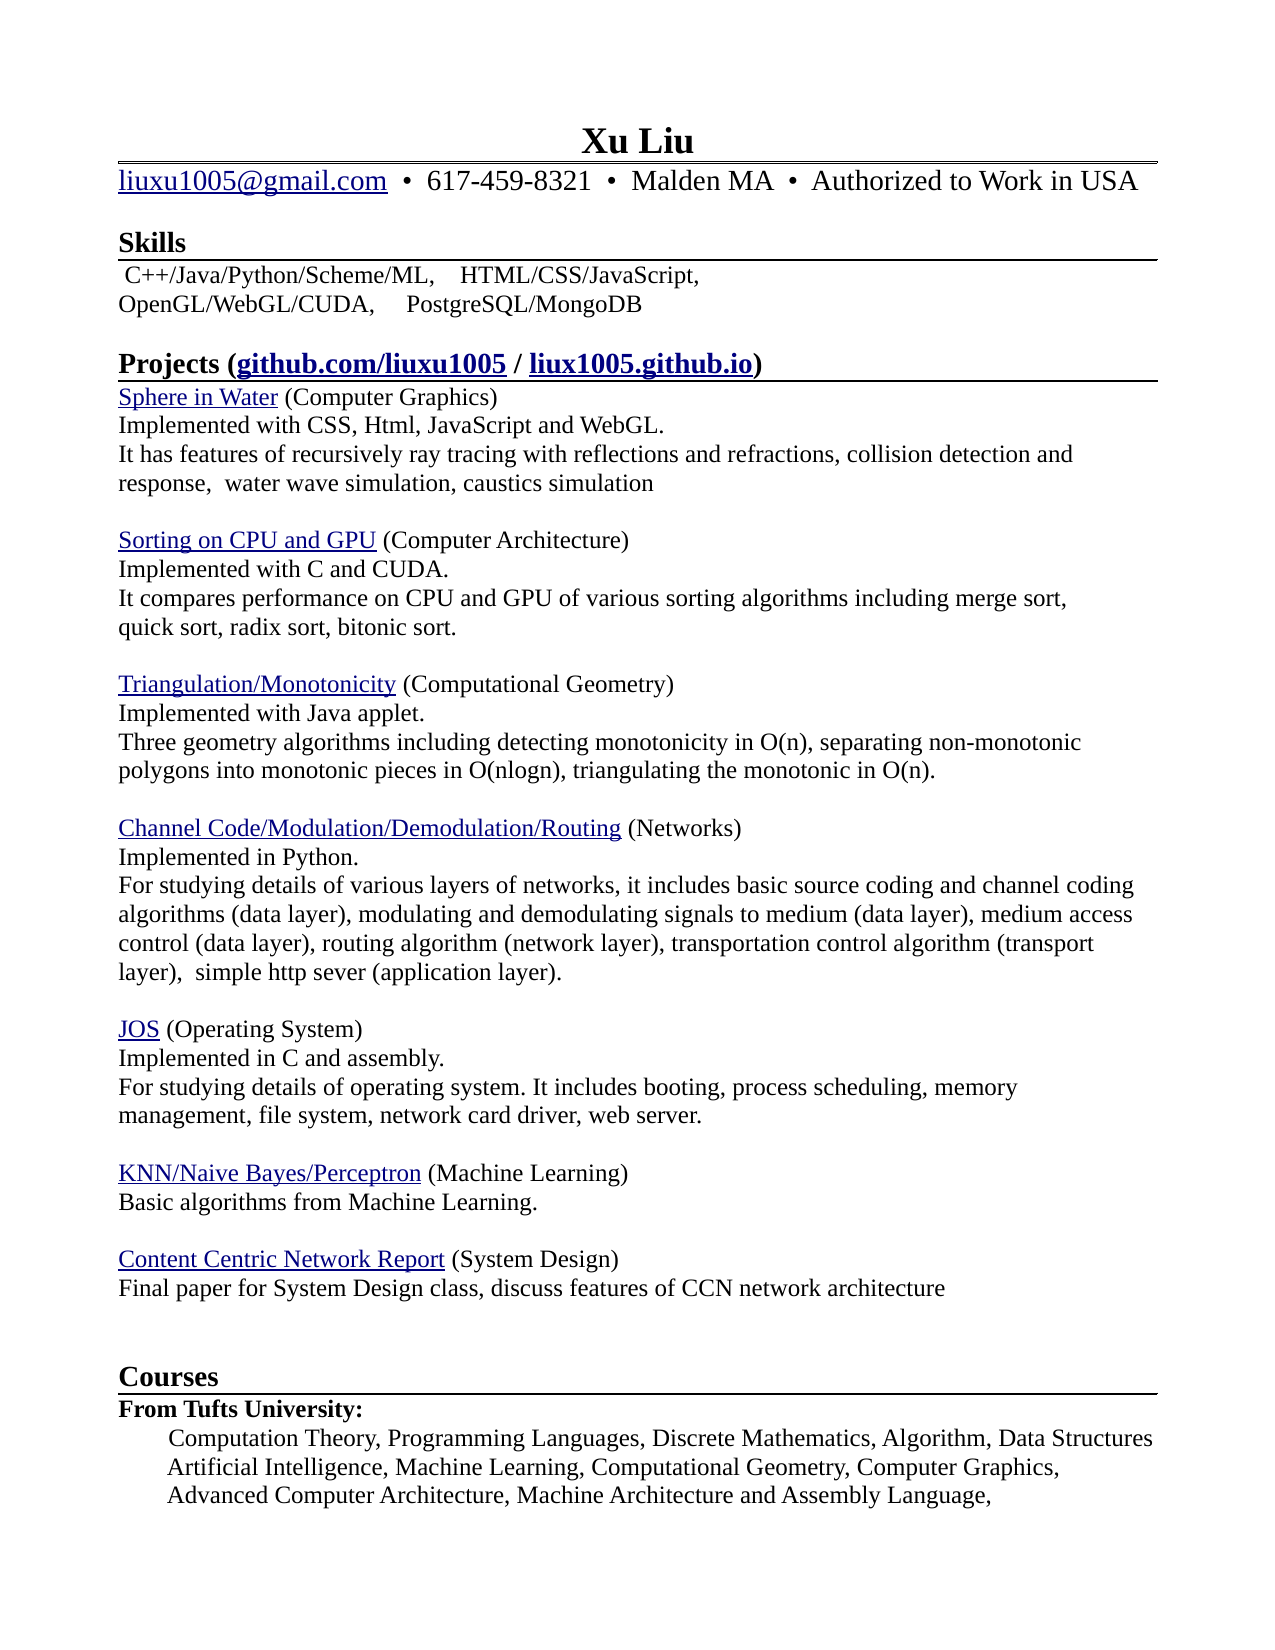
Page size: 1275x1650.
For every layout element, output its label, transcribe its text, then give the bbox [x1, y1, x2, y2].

text Courses [118, 1359, 1157, 1393]
text C++/Java/Python/Scheme/ML, HTML/CSS/JavaScript, [118, 261, 1157, 289]
text control (data layer), routing algorithm (network layer), transportation control algorithm (transport layer), simple http sever (application layer). [118, 928, 1157, 985]
text Basic algorithms from Machine Learning. [118, 1187, 1157, 1215]
text Projects (github.com/liuxu1005 / liux1005.github.io) [118, 346, 1157, 380]
text KNN/Naive Bayes/Perceptron (Machine Learning) [118, 1158, 1157, 1187]
text Skills [118, 225, 1157, 259]
text Content Centric Network Report (System Design) [118, 1244, 1157, 1273]
text Implemented with C and CUDA. [118, 554, 1157, 583]
text algorithms (data layer), modulating and demodulating signals to medium (data layer), medium access [118, 899, 1157, 928]
text Xu Liu [118, 118, 1157, 161]
text liuxu1005@gmail.com • 617-459-8321 • Malden MA • Authorized to Work in USA [118, 164, 1157, 196]
text It has features of recursively ray tracing with reflections and refractions, collision detection and response, water wave simulation, caustics simulation [118, 439, 1157, 497]
text OpenGL/WebGL/CUDA, PostgreSQL/MongoDB [118, 289, 1157, 318]
text Final paper for System Design class, discuss features of CCN network architecture [118, 1273, 1157, 1302]
text For studying details of various layers of networks, it includes basic source coding and channel coding [118, 870, 1157, 899]
text Computation Theory, Programming Languages, Discrete Mathematics, Algorithm, Data Structures [118, 1423, 1157, 1452]
text From Tufts University: [118, 1395, 1157, 1423]
text Artificial Intelligence, Machine Learning, Computational Geometry, Computer Graphics, [118, 1452, 1157, 1480]
text It compares performance on CPU and GPU of various sorting algorithms including merge sort, [118, 583, 1157, 612]
text Implemented in Python. [118, 842, 1157, 870]
text Implemented in C and assembly. [118, 1043, 1157, 1072]
text Triangulation/Monotonicity (Computational Geometry) [118, 669, 1157, 698]
text quick sort, radix sort, bitonic sort. [118, 612, 1157, 640]
text For studying details of operating system. It includes booting, process scheduling, memory management, file system, network card driver, web server. [118, 1072, 1157, 1129]
text Sphere in Water (Computer Graphics) [118, 382, 1157, 410]
text Sorting on CPU and GPU (Computer Architecture) [118, 525, 1157, 554]
text Advanced Computer Architecture, Machine Architecture and Assembly Language, [118, 1480, 1157, 1509]
text Channel Code/Modulation/Demodulation/Routing (Networks) [118, 813, 1157, 842]
text Implemented with CSS, Html, JavaScript and WebGL. [118, 410, 1157, 439]
text Implemented with Java applet. [118, 698, 1157, 727]
text Three geometry algorithms including detecting monotonicity in O(n), separating non-monotonic polygons into monotonic pieces in O(nlogn), triangulating the monotonic in O(n). [118, 727, 1157, 784]
text JOS (Operating System) [118, 1014, 1157, 1043]
